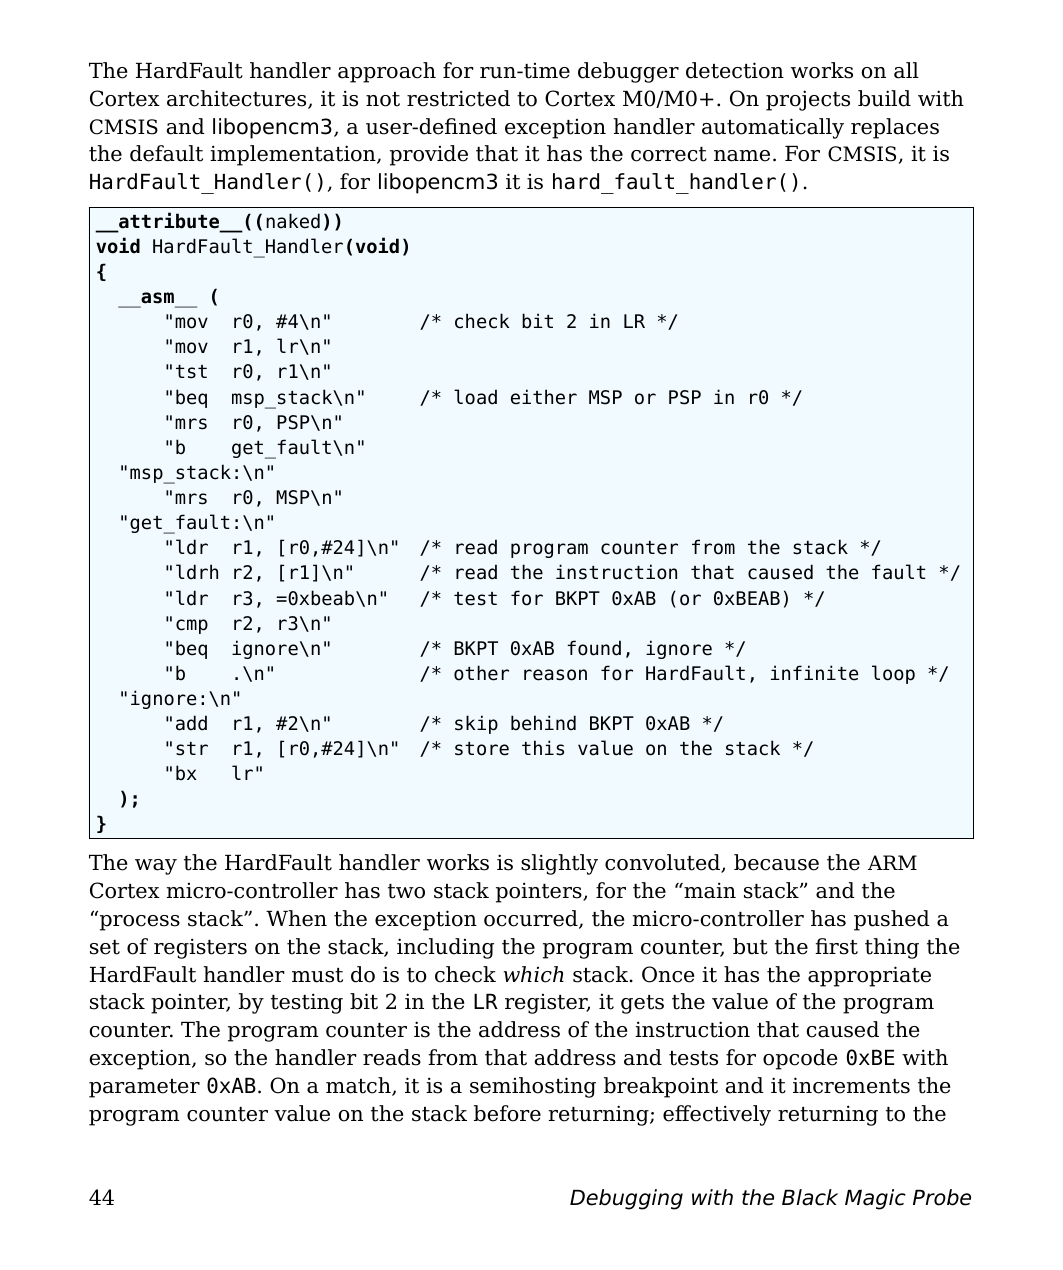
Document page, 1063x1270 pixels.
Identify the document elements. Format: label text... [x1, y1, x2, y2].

text "get_fault:\n" [90, 508, 973, 533]
text "ldr r3, =0xbeab\n" /* test for BKPT 0xAB (or 0xBEAB) */ [90, 583, 973, 609]
text "mrs r0, PSP\n" [90, 408, 973, 433]
text "ldrh r2, [r1]\n" /* read the instruction that caused the fault */ [90, 558, 973, 583]
text The way the HardFault handler works is slightly convoluted, because the ARM Cortex micro-controller has two stack pointers, for the “main stack” and the “process stack”. When the exception occurred, the micro-controller has pushed a set of registers on the stack, including the program counter, but the first thing the HardFault handler must do is to check which stack. Once it has the appropriate stack pointer, by testing bit 2 in the LR register, it gets the value of the program counter. The program counter is the address of the instruction that caused the exception, so the handler reads from that address and tests for opcode 0xBE with parameter 0xAB. On a match, it is a semihosting breakpoint and it increments the program counter value on the stack before returning; effectively returning to the [88, 851, 974, 1126]
text void HardFault_Handler(void) [90, 232, 973, 257]
text "mrs r0, MSP\n" [90, 483, 973, 508]
text "msp_stack:\n" [90, 458, 973, 483]
text "str r1, [r0,#24]\n" /* store this value on the stack */ [90, 734, 973, 759]
text The HardFault handler approach for run-time debugger detection works on all Cortex architectures, it is not restricted to Cortex M0/M0+. On projects build with CMSIS and libopencm3, a user-defined exception handler automatically replaces the default implementation, provide that it has the correct name. For CMSIS, it is HardFault_Handler(), for libopencm3 it is hard_fault_handler(). [88, 59, 974, 194]
text ); [90, 784, 973, 809]
text "beq msp_stack\n" /* load either MSP or PSP in r0 */ [90, 383, 973, 408]
text __asm__ ( [90, 282, 973, 307]
text "cmp r2, r3\n" [90, 609, 973, 634]
text "ldr r1, [r0,#24]\n" /* read program counter from the stack */ [90, 533, 973, 558]
text } [90, 809, 973, 838]
text "mov r1, lr\n" [90, 332, 973, 358]
text "mov r0, #4\n" /* check bit 2 in LR */ [90, 307, 973, 332]
text "ignore:\n" [90, 684, 973, 709]
text "b get_fault\n" [90, 433, 973, 458]
text __attribute__((naked)) [90, 208, 973, 232]
text "beq ignore\n" /* BKPT 0xAB found, ignore */ [90, 634, 973, 659]
text "bx lr" [90, 759, 973, 784]
text "b .\n" /* other reason for HardFault, infinite loop */ [90, 659, 973, 684]
text "add r1, #2\n" /* skip behind BKPT 0xAB */ [90, 709, 973, 734]
text "tst r0, r1\n" [90, 358, 973, 383]
text { [90, 257, 973, 282]
